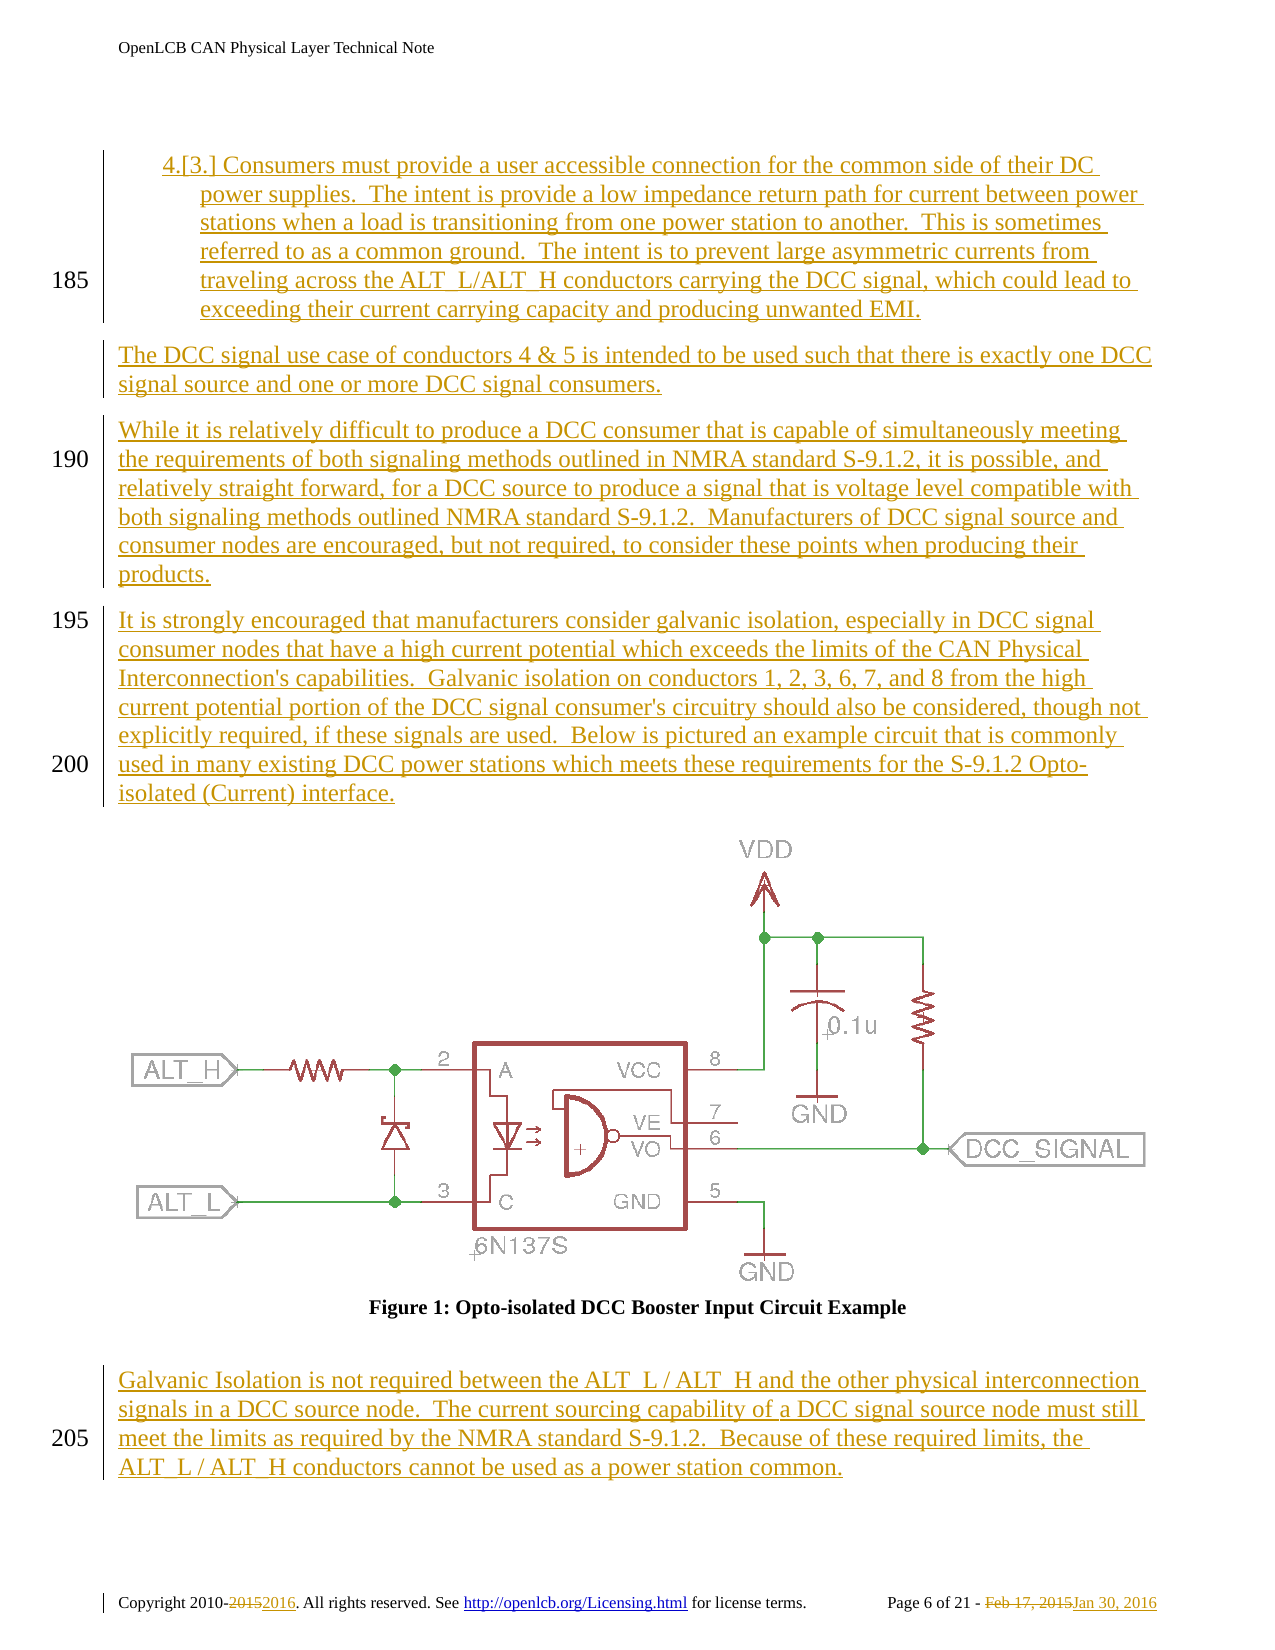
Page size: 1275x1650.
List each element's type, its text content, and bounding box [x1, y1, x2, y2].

text It is strongly encouraged that manufacturers consider galvanic isolation, especially in DCC signal consumer nodes that have a high current potential which exceeds the limits of the CAN Physical Interconnection's capabilities. Galvanic isolation on conductors 1, 2, 3, 6, 7, and 8 from the high current potential portion of the DCC signal consumer's circuitry should also be considered, though not explicitly required, if these signals are used. Below is pictured an example circuit that is commonly used in many existing DCC power stations which meets these requirements for the S-9.1.2 Opto-isolated (Current) interface. [118, 606, 1157, 807]
list Consumers must provide a user accessible connection for the common side of their DC power supplies. The intent is provide a low impedance return path for current between power stations when a load is transitioning from one power station to another. This is sometimes referred to as a common ground. The intent is to prevent large asymmetric currents from traveling across the ALT_L/ALT_H conductors carrying the DCC signal, which could lead to exceeding their current carrying capacity and producing unwanted EMI. [162, 150, 1157, 322]
text While it is relatively difficult to produce a DCC consumer that is capable of simultaneously meeting the requirements of both signaling methods outlined in NMRA standard S-9.1.2, it is possible, and relatively straight forward, for a DCC source to produce a signal that is voltage level compatible with both signaling methods outlined NMRA standard S-9.1.2. Manufacturers of DCC signal source and consumer nodes are encouraged, but not required, to consider these points when producing their products. [118, 415, 1157, 588]
text The DCC signal use case of conductors 4 & 5 is intended to be used such that there is exactly one DCC signal source and one or more DCC signal consumers. [118, 340, 1157, 398]
text Figure 1: Opto-isolated DCC Booster Input Circuit Example [118, 1295, 1157, 1319]
picture [118, 824, 1157, 1295]
text Galvanic Isolation is not required between the ALT_L / ALT_H and the other physical interconnection signals in a DCC source node. The current sourcing capability of a DCC signal source node must still meet the limits as required by the NMRA standard S-9.1.2. Because of these required limits, the ALT_L / ALT_H conductors cannot be used as a power station common. [118, 1365, 1157, 1480]
